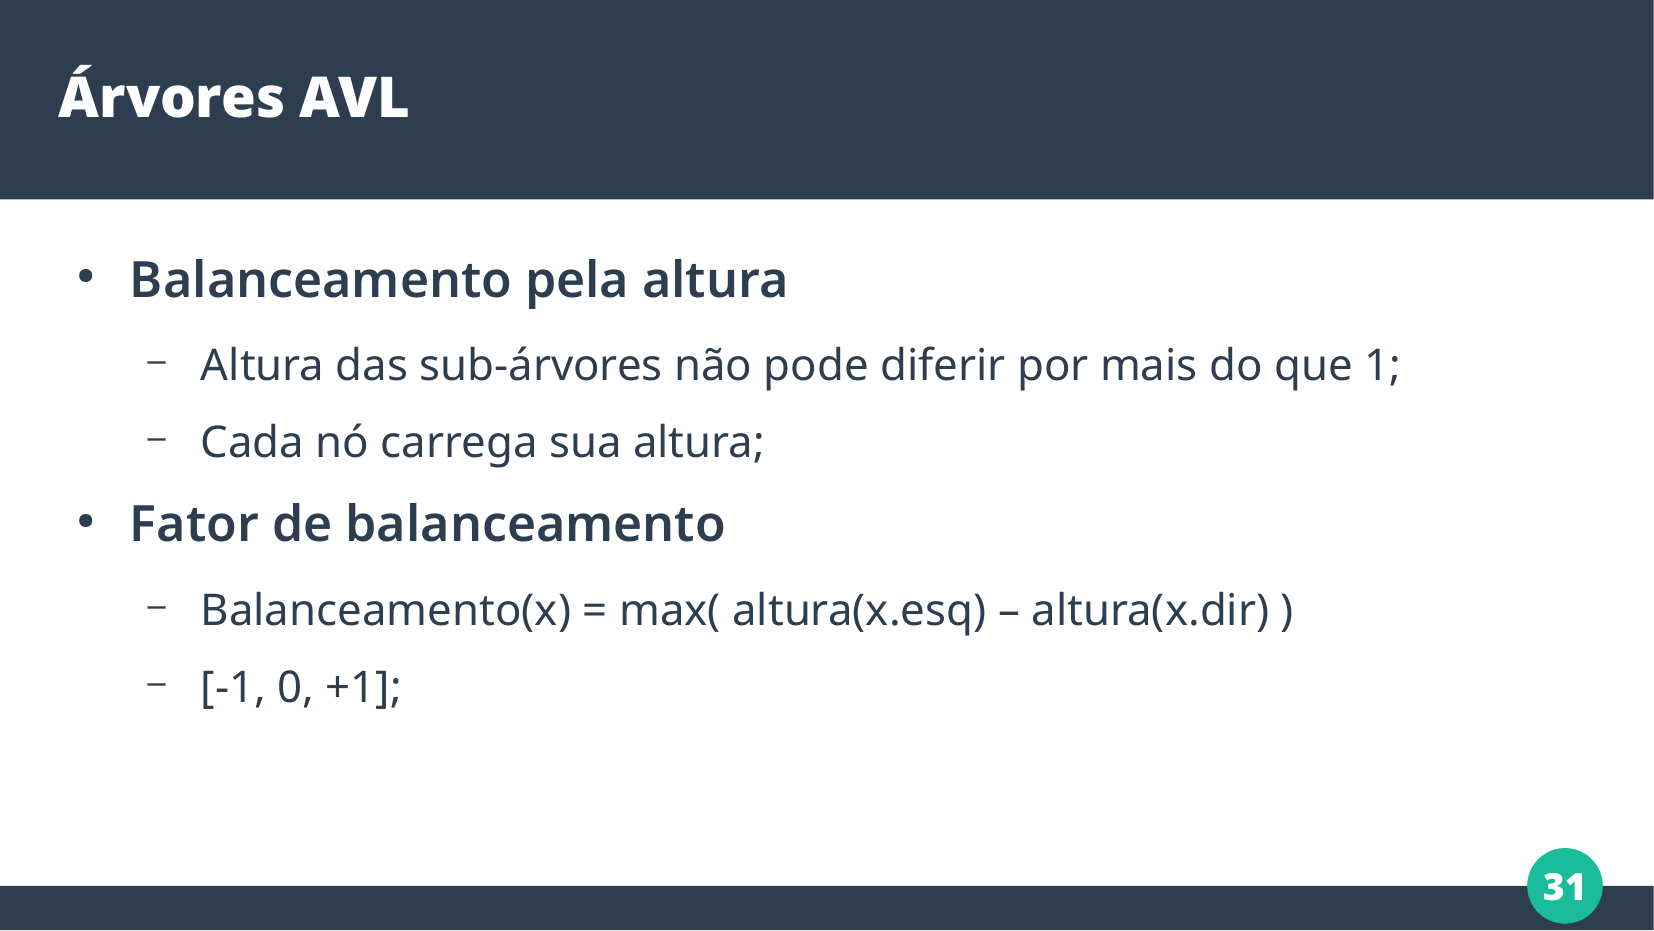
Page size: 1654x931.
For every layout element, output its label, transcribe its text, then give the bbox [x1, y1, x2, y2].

title Árvores AVL [59, 37, 1595, 156]
list Balanceamento pela altura Altura das sub-árvores não pode diferir por mais do que 1; Cada nó carrega sua altura; Fator de balanceamento Balanceamento(x) = max( altura(x.esq) – altura(x.dir) ) [-1, 0, +1]; [59, 243, 1595, 864]
